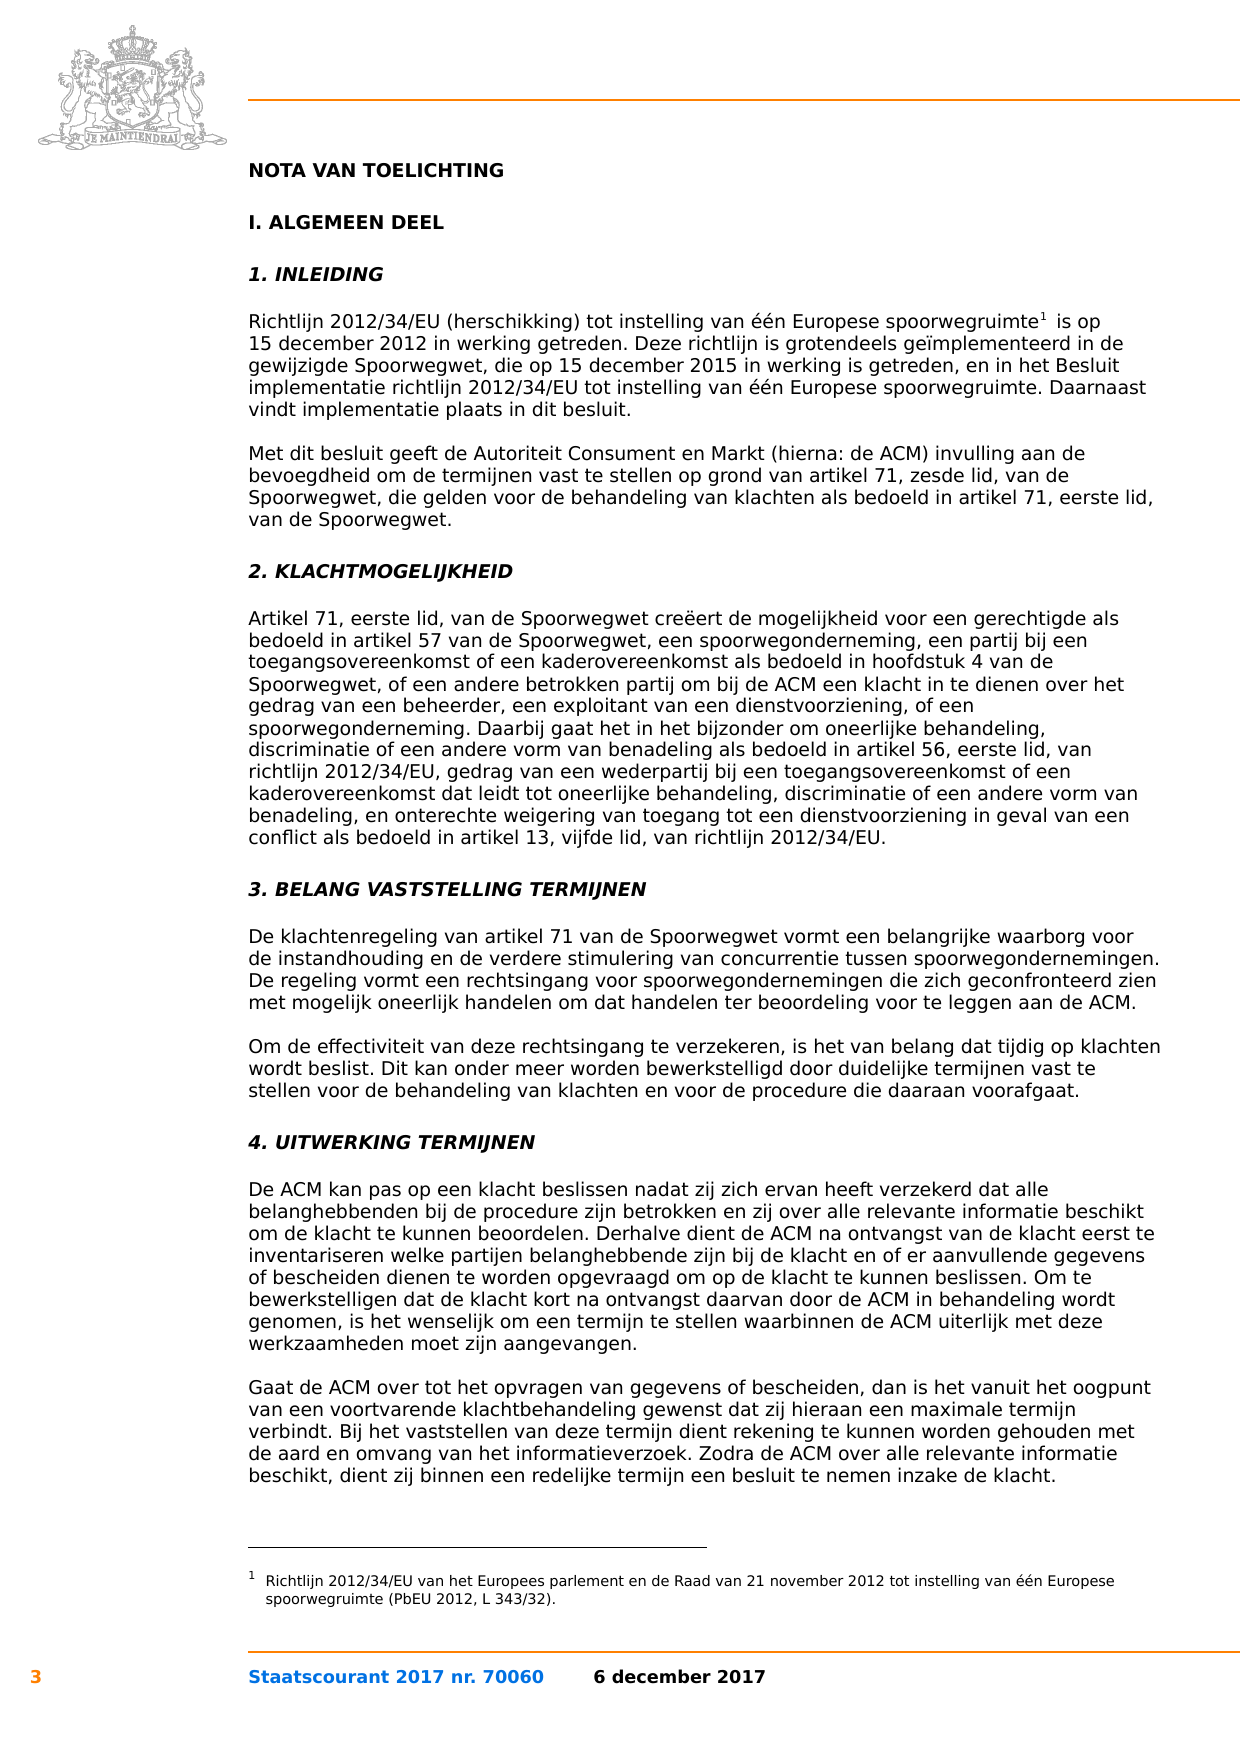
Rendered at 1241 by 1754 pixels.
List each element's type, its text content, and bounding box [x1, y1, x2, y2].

text Richtlijn 2012/34/EU van het Europees parlement en de Raad van 21 november 2012 tot instelling van één Europese spoorwegruimte (PbEU 2012, L 343/32). [248, 1569, 1163, 1608]
picture [38, 25, 227, 150]
text Richtlijn 2012/34/EU (herschikking) tot instelling van één Europese spoorwegruimte is op 15 december 2012 in werking getreden. Deze richtlijn is grotendeels geïmplementeerd in de gewijzigde Spoorwegwet, die op 15 december 2015 in werking is getreden, en in het Besluit implementatie richtlijn 2012/34/EU tot instelling van één Europese spoorwegruimte. Daarnaast vindt implementatie plaats in dit besluit. [248, 311, 1163, 421]
text Gaat de ACM over tot het opvragen van gegevens of bescheiden, dan is het vanuit het oogpunt van een voortvarende klachtbehandeling gewenst dat zij hieraan een maximale termijn verbindt. Bij het vaststellen van deze termijn dient rekening te kunnen worden gehouden met de aard en omvang van het informatieverzoek. Zodra de ACM over alle relevante informatie beschikt, dient zij binnen een redelijke termijn een besluit te nemen inzake de klacht. [248, 1377, 1163, 1487]
subtitle 1. INLEIDING [248, 264, 1163, 286]
text Met dit besluit geeft de Autoriteit Consument en Markt (hierna: de ACM) invulling aan de bevoegdheid om de termijnen vast te stellen op grond van artikel 71, zesde lid, van de Spoorwegwet, die gelden voor de behandeling van klachten als bedoeld in artikel 71, eerste lid, van de Spoorwegwet. [248, 443, 1163, 531]
subtitle NOTA VAN TOELICHTING [248, 160, 1163, 182]
subtitle I. ALGEMEEN DEEL [248, 212, 1163, 234]
text Om de effectiviteit van deze rechtsingang te verzekeren, is het van belang dat tijdig op klachten wordt beslist. Dit kan onder meer worden bewerkstelligd door duidelijke termijnen vast te stellen voor de behandeling van klachten en voor de procedure die daaraan voorafgaat. [248, 1036, 1163, 1102]
subtitle 3. BELANG VASTSTELLING TERMIJNEN [248, 879, 1163, 901]
subtitle 4. UITWERKING TERMIJNEN [248, 1132, 1163, 1154]
text De ACM kan pas op een klacht beslissen nadat zij zich ervan heeft verzekerd dat alle belanghebbenden bij de procedure zijn betrokken en zij over alle relevante informatie beschikt om de klacht te kunnen beoordelen. Derhalve dient de ACM na ontvangst van de klacht eerst te inventariseren welke partijen belanghebbende zijn bij de klacht en of er aanvullende gegevens of bescheiden dienen te worden opgevraagd om op de klacht te kunnen beslissen. Om te bewerkstelligen dat de klacht kort na ontvangst daarvan door de ACM in behandeling wordt genomen, is het wenselijk om een termijn te stellen waarbinnen de ACM uiterlijk met deze werkzaamheden moet zijn aangevangen. [248, 1179, 1163, 1355]
text Artikel 71, eerste lid, van de Spoorwegwet creëert de mogelijkheid voor een gerechtigde als bedoeld in artikel 57 van de Spoorwegwet, een spoorwegonderneming, een partij bij een toegangsovereenkomst of een kaderovereenkomst als bedoeld in hoofdstuk 4 van de Spoorwegwet, of een andere betrokken partij om bij de ACM een klacht in te dienen over het gedrag van een beheerder, een exploitant van een dienstvoorziening, of een spoorwegonderneming. Daarbij gaat het in het bijzonder om oneerlijke behandeling, discriminatie of een andere vorm van benadeling als bedoeld in artikel 56, eerste lid, van richtlijn 2012/34/EU, gedrag van een wederpartij bij een toegangsovereenkomst of een kaderovereenkomst dat leidt tot oneerlijke behandeling, discriminatie of een andere vorm van benadeling, en onterechte weigering van toegang tot een dienstvoorziening in geval van een conflict als bedoeld in artikel 13, vijfde lid, van richtlijn 2012/34/EU. [248, 607, 1163, 849]
text De klachtenregeling van artikel 71 van de Spoorwegwet vormt een belangrijke waarborg voor de instandhouding en de verdere stimulering van concurrentie tussen spoorwegondernemingen. De regeling vormt een rechtsingang voor spoorwegondernemingen die zich geconfronteerd zien met mogelijk oneerlijk handelen om dat handelen ter beoordeling voor te leggen aan de ACM. [248, 926, 1163, 1014]
subtitle 2. KLACHTMOGELIJKHEID [248, 561, 1163, 582]
